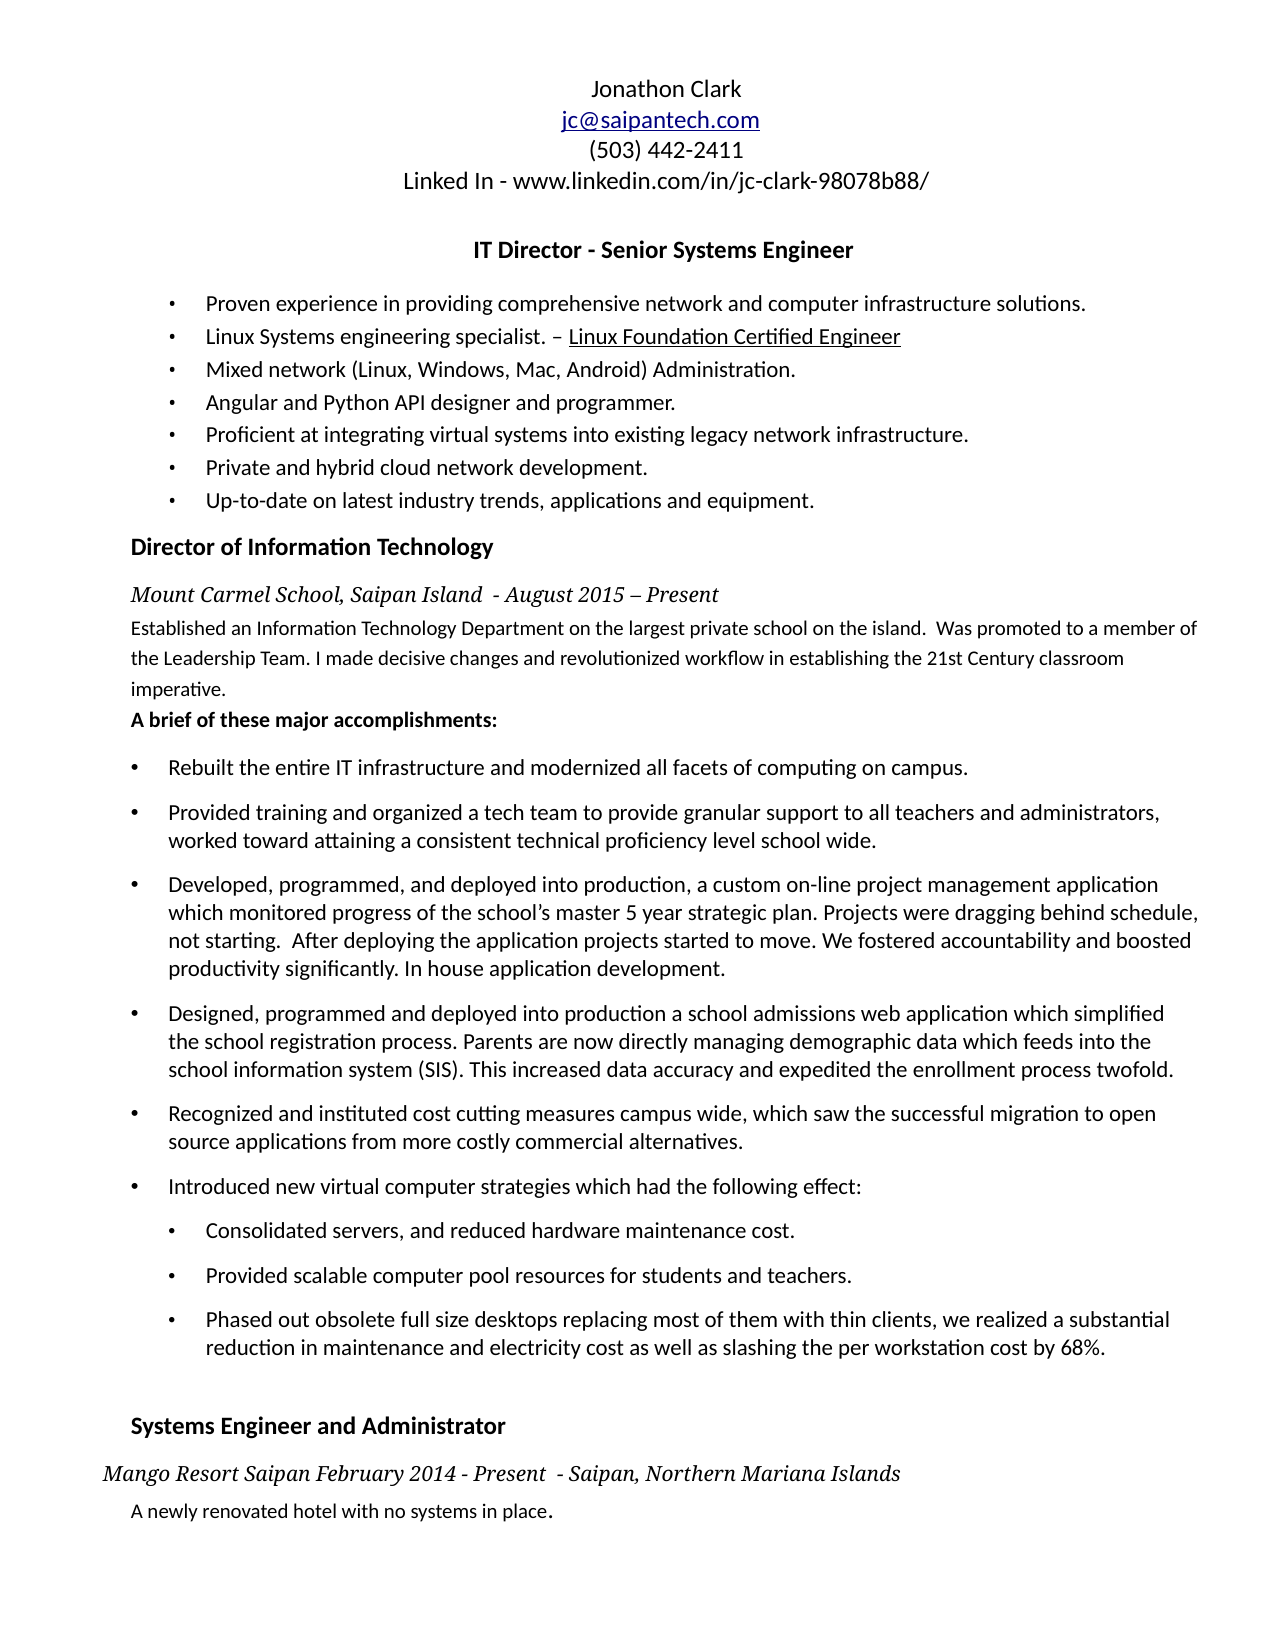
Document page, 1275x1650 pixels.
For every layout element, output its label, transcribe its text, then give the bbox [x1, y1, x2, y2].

list Developed, programmed, and deployed into production, a custom on-line project management application which monitored progress of the school’s master 5 year strategic plan. Projects were dragging behind schedule, not starting. After deploying the application projects started to move. We fostered accountability and boosted productivity significantly. In house application development. [131, 870, 1202, 982]
list Designed, programmed and deployed into production a school admissions web application which simplified the school registration process. Parents are now directly managing demographic data which feeds into the school information system (SIS). This increased data accuracy and expedited the enrollment process twofold. [131, 999, 1202, 1083]
text (503) 442-2411 [131, 134, 1202, 165]
list Linux Systems engineering specialist. – Linux Foundation Certified Engineer [168, 322, 1202, 350]
list Mixed network (Linux, Windows, Mac, Android) Administration. [168, 355, 1202, 383]
text Established an Information Technology Department on the largest private school on the island. Was promoted to a member of the Leadership Team. I made decisive changes and revolutionized workflow in establishing the 21st Century classroom imperative. [131, 615, 1202, 701]
title IT Director - Senior Systems Engineer [131, 234, 1202, 265]
list Up-to-date on latest industry trends, applications and equipment. [168, 486, 1202, 515]
list Rebuilt the entire IT infrastructure and modernized all facets of computing on campus. [131, 753, 1202, 781]
list Angular and Python API designer and programmer. [168, 388, 1202, 416]
list Introduced new virtual computer strategies which had the following effect: [131, 1172, 1202, 1200]
list Provided scalable computer pool resources for students and teachers. [168, 1261, 1202, 1289]
text Jonathon Clark [131, 73, 1202, 104]
list Consolidated servers, and reduced hardware maintenance cost. [168, 1216, 1202, 1244]
title Director of Information Technology [131, 531, 1202, 562]
subtitle Mount Carmel School, Saipan Island - August 2015 – Present [131, 580, 1202, 609]
list Proven experience in providing comprehensive network and computer infrastructure solutions. [168, 289, 1202, 317]
text Linked In - www.linkedin.com/in/jc-clark-98078b88/ [131, 165, 1202, 195]
list Private and hybrid cloud network development. [168, 453, 1202, 482]
list Provided training and organized a tech team to provide granular support to all teachers and administrators, worked toward attaining a consistent technical proficiency level school wide. [131, 798, 1202, 854]
text A newly renovated hotel with no systems in place. [131, 1494, 1202, 1524]
title Systems Engineer and Administrator [131, 1410, 1202, 1441]
list Recognized and instituted cost cutting measures campus wide, which saw the successful migration to open source applications from more costly commercial alternatives. [131, 1099, 1202, 1155]
subtitle Mango Resort Saipan February 2014 - Present - Saipan, Northern Mariana Islands [103, 1459, 1202, 1488]
text jc@saipantech.com [131, 104, 1202, 134]
list Proficient at integrating virtual systems into existing legacy network infrastructure. [168, 421, 1202, 449]
list Phased out obsolete full size desktops replacing most of them with thin clients, we realized a substantial reduction in maintenance and electricity cost as well as slashing the per workstation cost by 68%. [168, 1305, 1202, 1361]
text A brief of these major accomplishments: [131, 706, 1202, 733]
